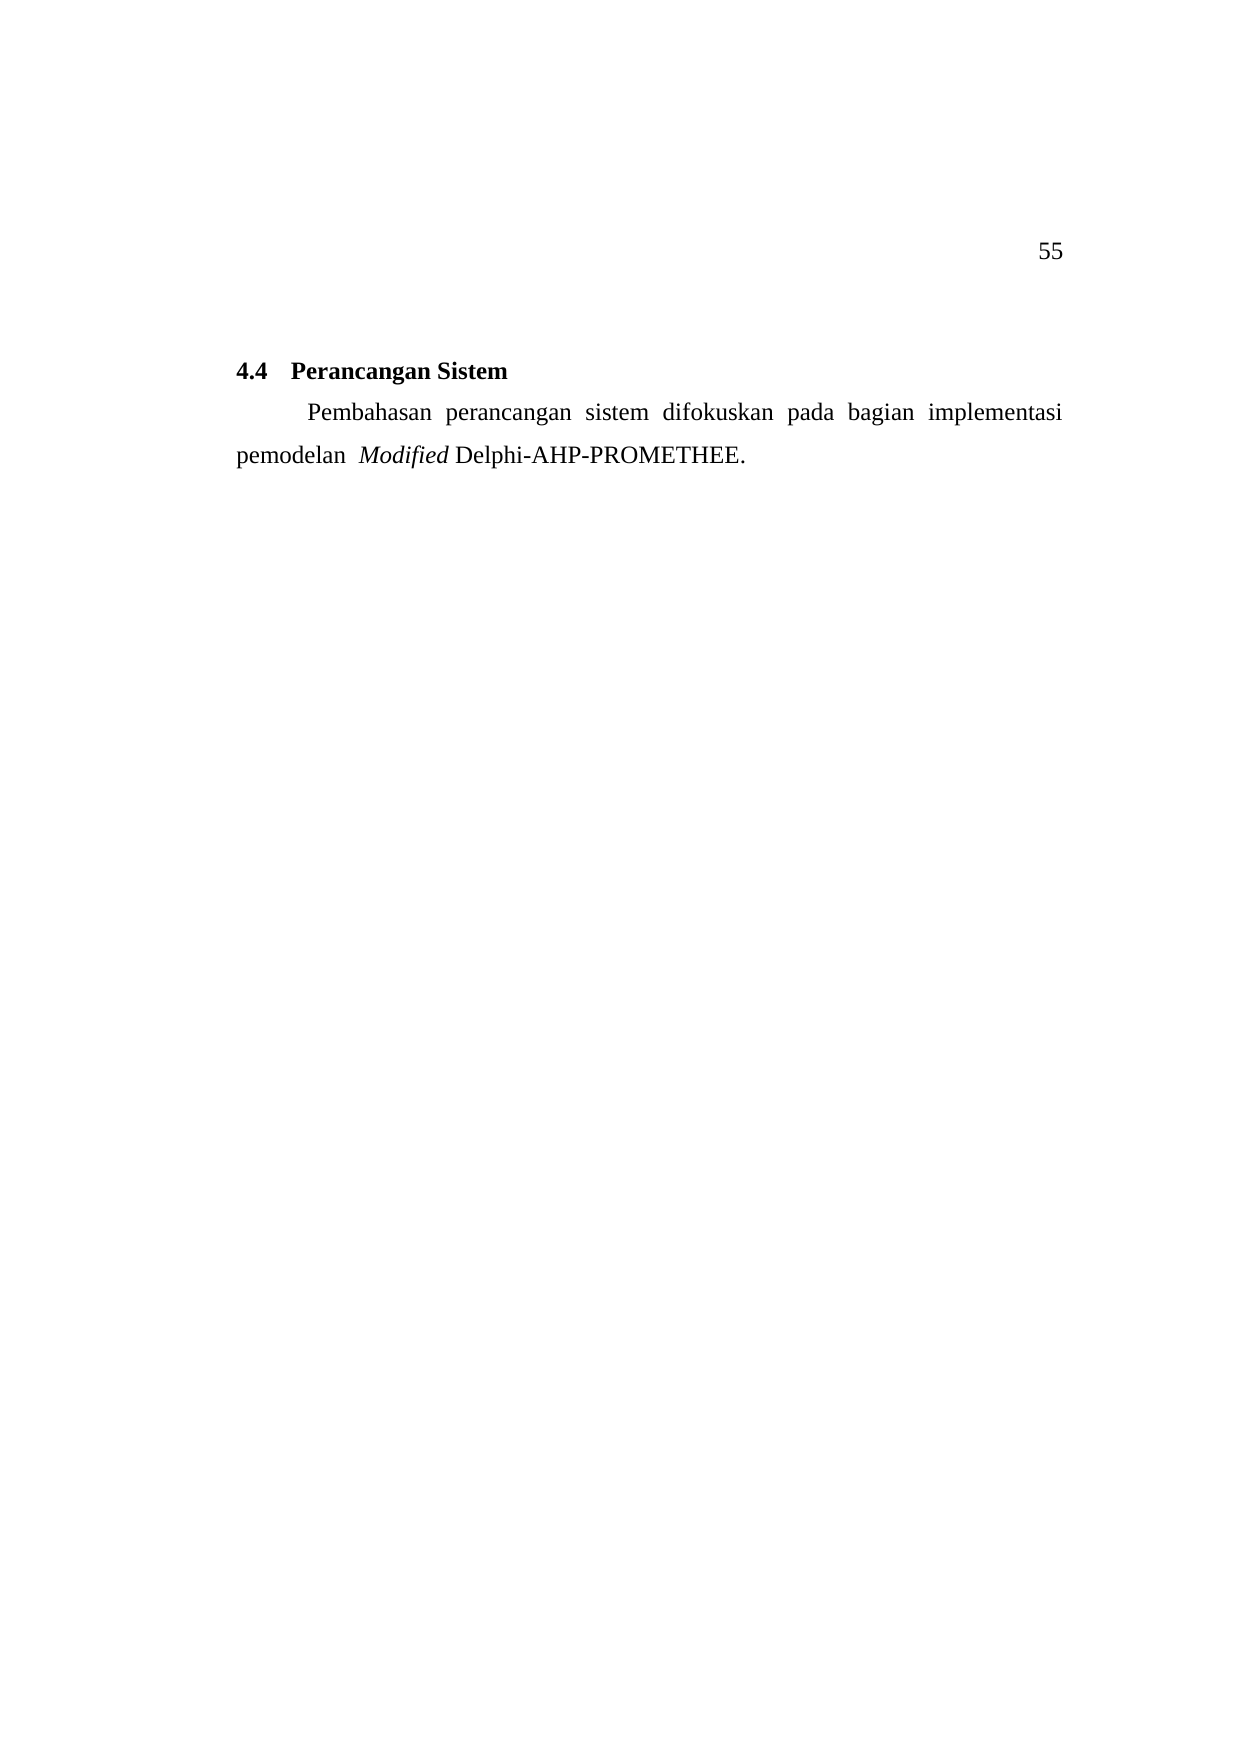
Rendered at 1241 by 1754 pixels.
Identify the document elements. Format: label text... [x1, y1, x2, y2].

text Pembahasan perancangan sistem difokuskan pada bagian implementasi pemodelan Modified Delphi-AHP-PROMETHEE. [236, 397, 1063, 468]
subtitle Perancangan sistem [236, 356, 1063, 385]
